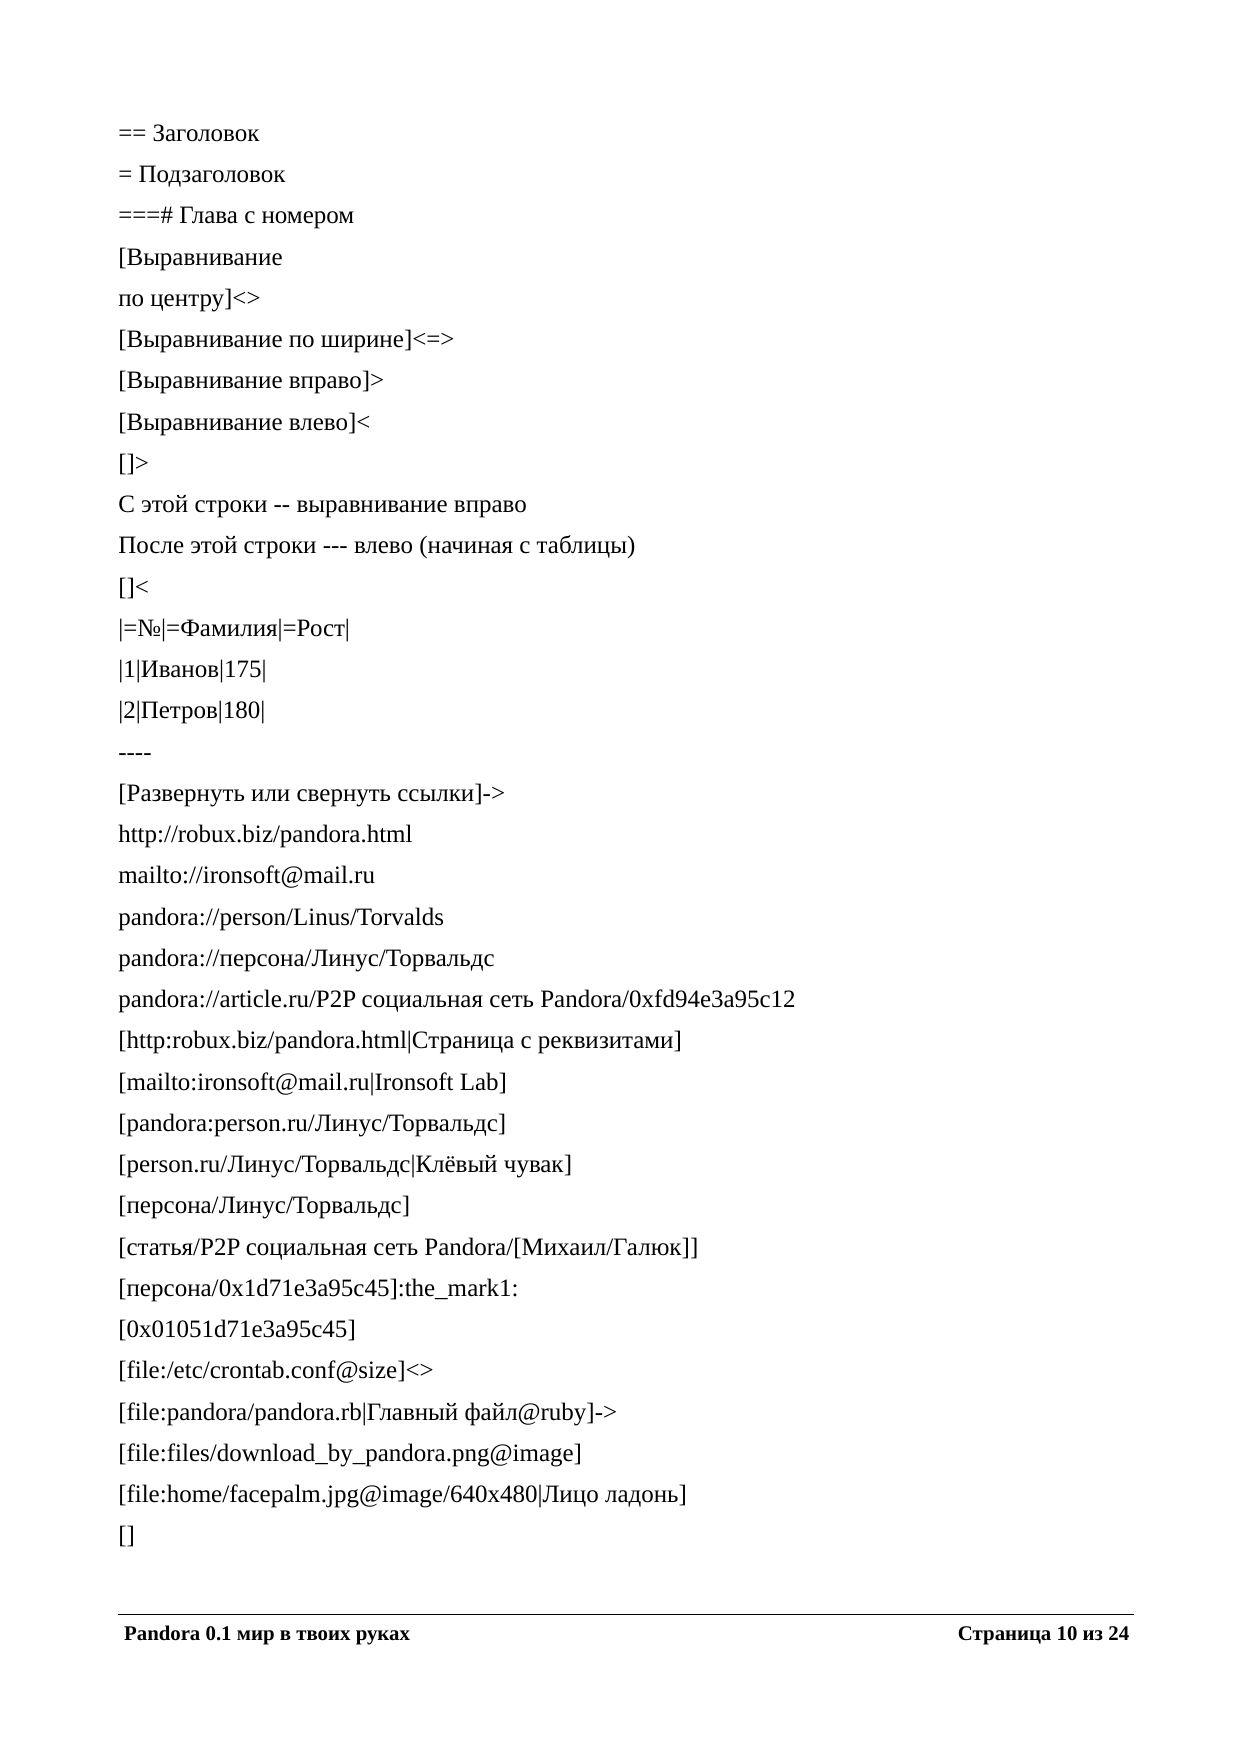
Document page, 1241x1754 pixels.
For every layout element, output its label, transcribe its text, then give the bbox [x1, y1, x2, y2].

text [file:/etc/crontab.conf@size]<> [118, 1356, 1134, 1384]
text []> [118, 448, 1134, 477]
text == Заголовок [118, 118, 1134, 147]
text [file:pandora/pandora.rb|Главный файл@ruby]-> [118, 1397, 1134, 1426]
text [person.ru/Линус/Торвальдс|Клёвый чувак] [118, 1149, 1134, 1178]
text [0x01051d71e3a95c45] [118, 1314, 1134, 1343]
text |1|Иванов|175| [118, 654, 1134, 683]
text [Выравнивание влево]< [118, 407, 1134, 436]
text [Выравнивание по ширине]<=> [118, 324, 1134, 353]
text [file:home/facepalm.jpg@image/640x480|Лицо ладонь] [118, 1479, 1134, 1508]
text [персона/0x1d71e3a95c45]:the_mark1: [118, 1273, 1134, 1302]
text [http:robux.biz/pandora.html|Страница с реквизитами] [118, 1026, 1134, 1054]
text [pandora:person.ru/Линус/Торвальдс] [118, 1108, 1134, 1137]
text [mailto:ironsoft@mail.ru|Ironsoft Lab] [118, 1067, 1134, 1096]
text pandora://person/Linus/Torvalds [118, 902, 1134, 931]
text С этой строки -- выравнивание вправо [118, 489, 1134, 518]
text ---- [118, 737, 1134, 766]
text pandora://article.ru/P2P социальная сеть Pandora/0xfd94e3a95c12 [118, 984, 1134, 1013]
text mailto://ironsoft@mail.ru [118, 861, 1134, 889]
text После этой строки --- влево (начиная с таблицы) [118, 531, 1134, 559]
text http://robux.biz/pandora.html [118, 819, 1134, 848]
text [Развернуть или свернуть ссылки]-> [118, 778, 1134, 807]
text [Выравнивание вправо]> [118, 366, 1134, 394]
text [file:files/download_by_pandora.png@image] [118, 1438, 1134, 1467]
text по центру]<> [118, 283, 1134, 312]
text [Выравнивание [118, 242, 1134, 271]
text [статья/P2P социальная сеть Pandora/[Михаил/Галюк]] [118, 1232, 1134, 1261]
text pandora://персона/Линус/Торвальдс [118, 943, 1134, 972]
text |2|Петров|180| [118, 696, 1134, 724]
text []< [118, 572, 1134, 601]
text |=№|=Фамилия|=Рост| [118, 613, 1134, 642]
text ===# Глава с номером [118, 201, 1134, 229]
text [] [118, 1521, 1134, 1549]
text [персона/Линус/Торвальдс] [118, 1191, 1134, 1219]
text = Подзаголовок [118, 159, 1134, 188]
